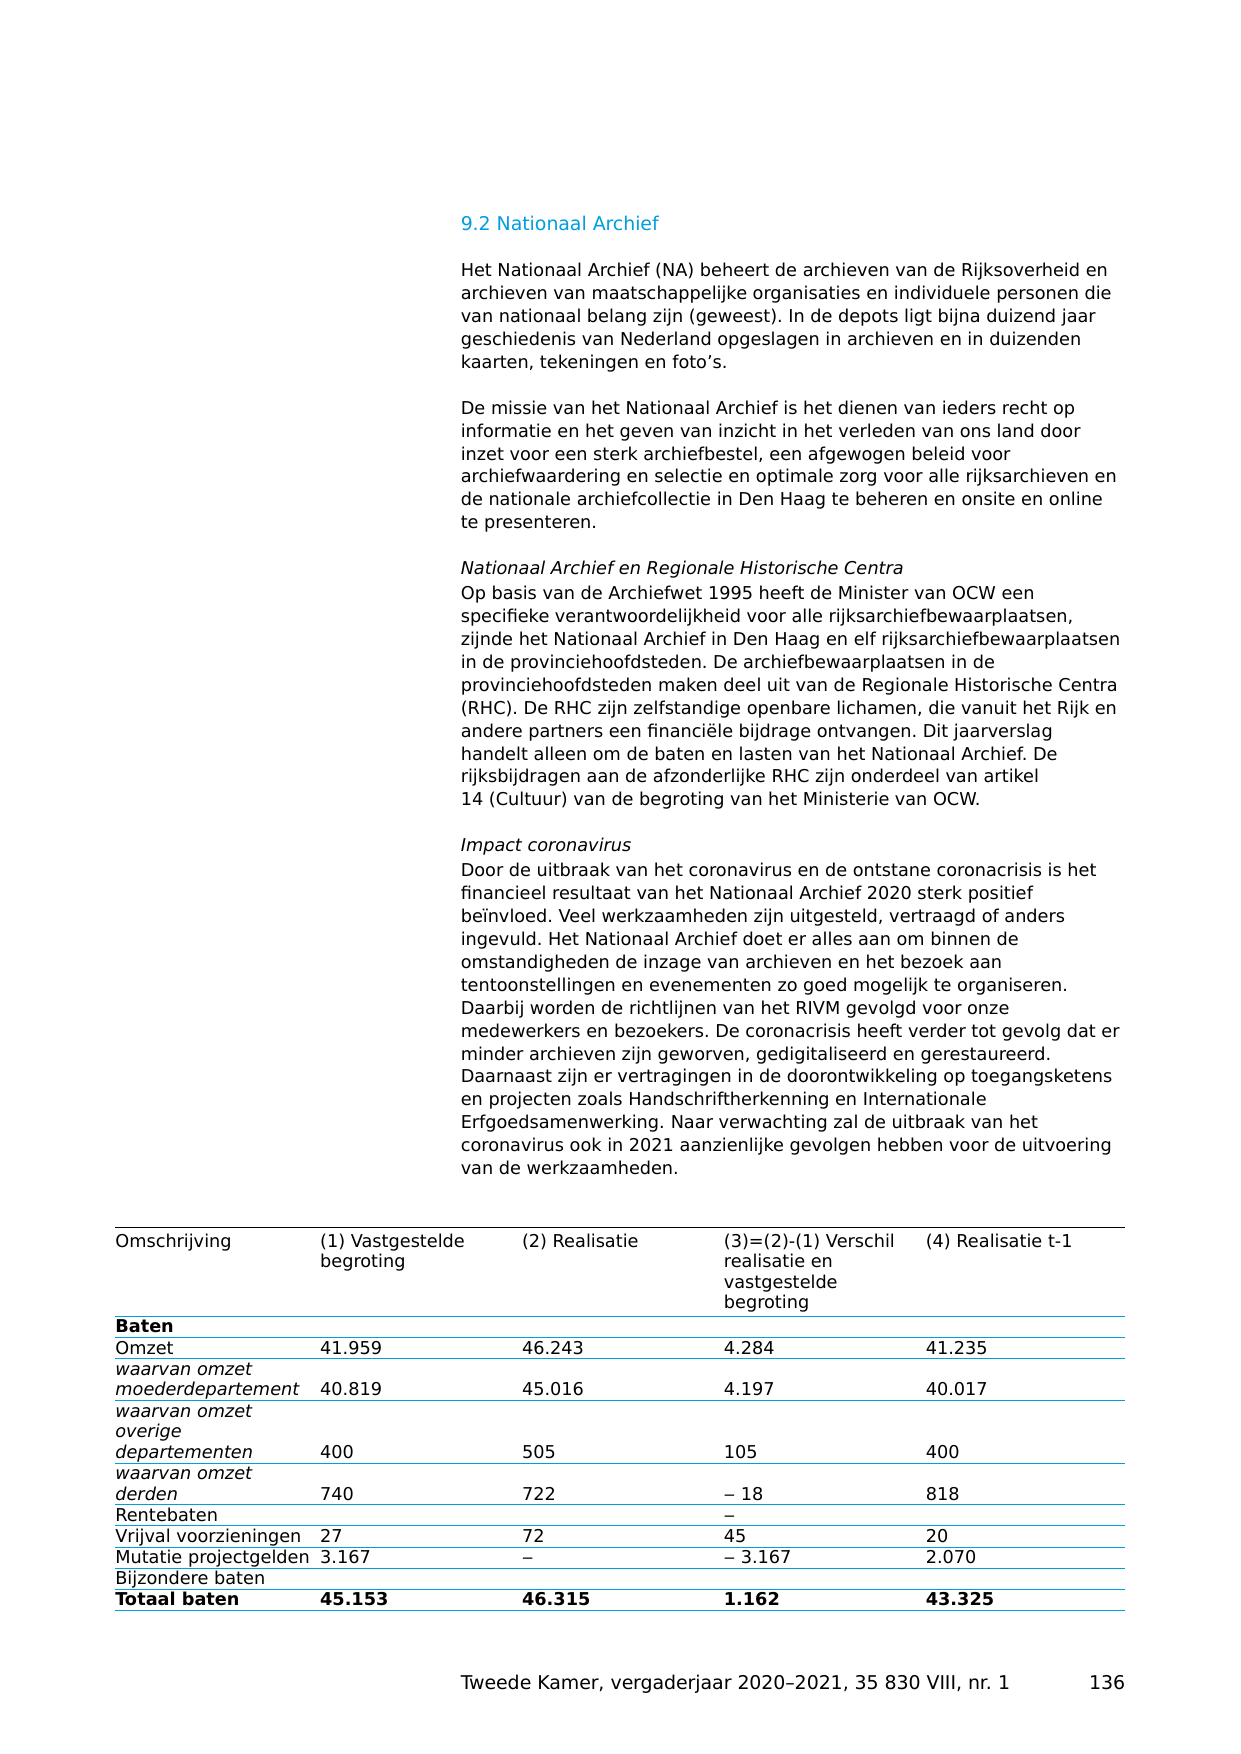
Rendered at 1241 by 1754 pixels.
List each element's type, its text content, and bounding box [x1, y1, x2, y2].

table_cell 105 [721, 1401, 923, 1462]
table_cell 41.235 [923, 1338, 1125, 1358]
table_cell (4) Realisatie t-1 [923, 1228, 1125, 1316]
table_cell Omzet [115, 1338, 317, 1358]
table_cell 818 [923, 1464, 1125, 1504]
table_cell 505 [519, 1401, 721, 1462]
table_cell [923, 1505, 1125, 1525]
table_cell Baten [115, 1317, 317, 1337]
table_cell 40.017 [923, 1359, 1125, 1400]
table_cell (1) Vastgestelde begroting [317, 1228, 519, 1316]
table_cell 400 [317, 1401, 519, 1462]
table_cell Omschrijving [115, 1228, 317, 1316]
table_cell Totaal baten [115, 1590, 317, 1610]
table_cell waarvan omzet overige departementen [115, 1401, 317, 1462]
table_cell 45 [721, 1526, 923, 1546]
table_cell 740 [317, 1464, 519, 1504]
table_cell 722 [519, 1464, 721, 1504]
table_cell ‒ 3.167 [721, 1548, 923, 1568]
table_cell [519, 1569, 721, 1589]
title 9.2 Nationaal Archief [461, 213, 1125, 235]
table_cell 27 [317, 1526, 519, 1546]
table_cell [317, 1569, 519, 1589]
table_cell ‒ 18 [721, 1464, 923, 1504]
table_cell ‒ [519, 1548, 721, 1568]
table_cell 46.243 [519, 1338, 721, 1358]
text Het Nationaal Archief (NA) beheert de archieven van de Rijksoverheid en archieven van maatschappelijke organisaties en individuele personen die van nationaal belang zijn (geweest). In de depots ligt bijna duizend jaar geschiedenis van Nederland opgeslagen in archieven en in duizenden kaarten, tekeningen en foto’s. [461, 258, 1125, 373]
table_cell [519, 1505, 721, 1525]
table_cell [519, 1317, 721, 1337]
table_cell [317, 1317, 519, 1337]
table_cell 72 [519, 1526, 721, 1546]
table_cell 20 [923, 1526, 1125, 1546]
table_cell 45.153 [317, 1590, 519, 1610]
table_cell [923, 1569, 1125, 1589]
table_cell 3.167 [317, 1548, 519, 1568]
table_cell Bijzondere baten [115, 1569, 317, 1589]
table_cell (2) Realisatie [519, 1228, 721, 1316]
table_cell [721, 1317, 923, 1337]
table_cell [923, 1317, 1125, 1337]
table_cell waarvan omzet derden [115, 1464, 317, 1504]
table_cell 40.819 [317, 1359, 519, 1400]
table_cell 41.959 [317, 1338, 519, 1358]
table_cell 4.284 [721, 1338, 923, 1358]
table_cell Mutatie projectgelden [115, 1548, 317, 1568]
table_cell [721, 1569, 923, 1589]
text Op basis van de Archiefwet 1995 heeft de Minister van OCW een specifieke verantwoordelijkheid voor alle rijksarchiefbewaarplaatsen, zijnde het Nationaal Archief in Den Haag en elf rijksarchiefbewaarplaatsen in de provinciehoofdsteden. De archiefbewaarplaatsen in de provinciehoofdsteden maken deel uit van de Regionale Historische Centra (RHC). De RHC zijn zelfstandige openbare lichamen, die vanuit het Rijk en andere partners een financiële bijdrage ontvangen. Dit jaarverslag handelt alleen om de baten en lasten van het Nationaal Archief. De rijksbijdragen aan de afzonderlijke RHC zijn onderdeel van artikel 14 (Cultuur) van de begroting van het Ministerie van OCW. [461, 581, 1125, 810]
table_cell waarvan omzet moederdepartement [115, 1359, 317, 1400]
table_cell Vrijval voorzieningen [115, 1526, 317, 1546]
text Impact coronavirus [461, 833, 1125, 856]
table_cell 46.315 [519, 1590, 721, 1610]
table_cell 2.070 [923, 1548, 1125, 1568]
table_header Tabel 74 Staat van baten en lasten van het agentschap NA (bedragen x € 1.000) [115, 1202, 1125, 1227]
text Nationaal Archief en Regionale Historische Centra [461, 556, 1125, 579]
text Door de uitbraak van het coronavirus en de ontstane coronacrisis is het financieel resultaat van het Nationaal Archief 2020 sterk positief beïnvloed. Veel werkzaamheden zijn uitgesteld, vertraagd of anders ingevuld. Het Nationaal Archief doet er alles aan om binnen de omstandigheden de inzage van archieven en het bezoek aan tentoonstellingen en evenementen zo goed mogelijk te organiseren. Daarbij worden de richtlijnen van het RIVM gevolgd voor onze medewerkers en bezoekers. De coronacrisis heeft verder tot gevolg dat er minder archieven zijn geworven, gedigitaliseerd en gerestaureerd. Daarnaast zijn er vertragingen in de doorontwikkeling op toegangsketens en projecten zoals Handschriftherkenning en Internationale Erfgoedsamenwerking. Naar verwachting zal de uitbraak van het coronavirus ook in 2021 aanzienlijke gevolgen hebben voor de uitvoering van de werkzaamheden. [461, 858, 1125, 1179]
table_cell 43.325 [923, 1590, 1125, 1610]
table_cell [317, 1505, 519, 1525]
table_cell Rentebaten [115, 1505, 317, 1525]
table_cell 45.016 [519, 1359, 721, 1400]
table_cell (3)=(2)-(1) Verschil realisatie en vastgestelde begroting [721, 1228, 923, 1316]
text De missie van het Nationaal Archief is het dienen van ieders recht op informatie en het geven van inzicht in het verleden van ons land door inzet voor een sterk archiefbestel, een afgewogen beleid voor archiefwaardering en selectie en optimale zorg voor alle rijksarchieven en de nationale archiefcollectie in Den Haag te beheren en onsite en online te presenteren. [461, 396, 1125, 533]
table_cell ‒ [721, 1505, 923, 1525]
table_cell 1.162 [721, 1590, 923, 1610]
table_cell 4.197 [721, 1359, 923, 1400]
table_cell 400 [923, 1401, 1125, 1462]
